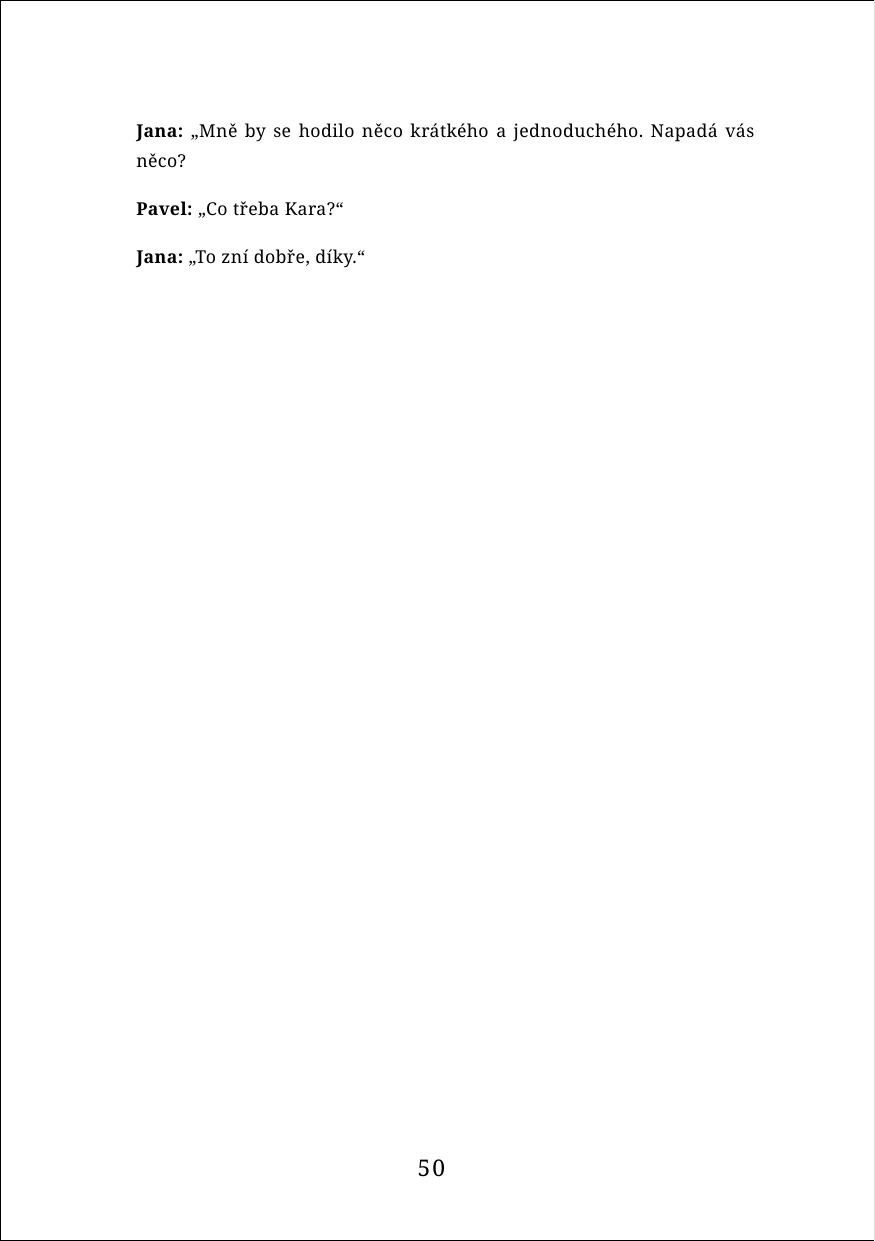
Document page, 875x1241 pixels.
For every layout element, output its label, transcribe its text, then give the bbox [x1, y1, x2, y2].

text Jana: „Mně by se hodilo něco krátkého a jednoduchého. Napadá vás něco? [136, 118, 756, 173]
text Pavel: „Co třeba Kara?“ [136, 196, 756, 221]
text Jana: „To zní dobře, díky.“ [136, 244, 756, 268]
